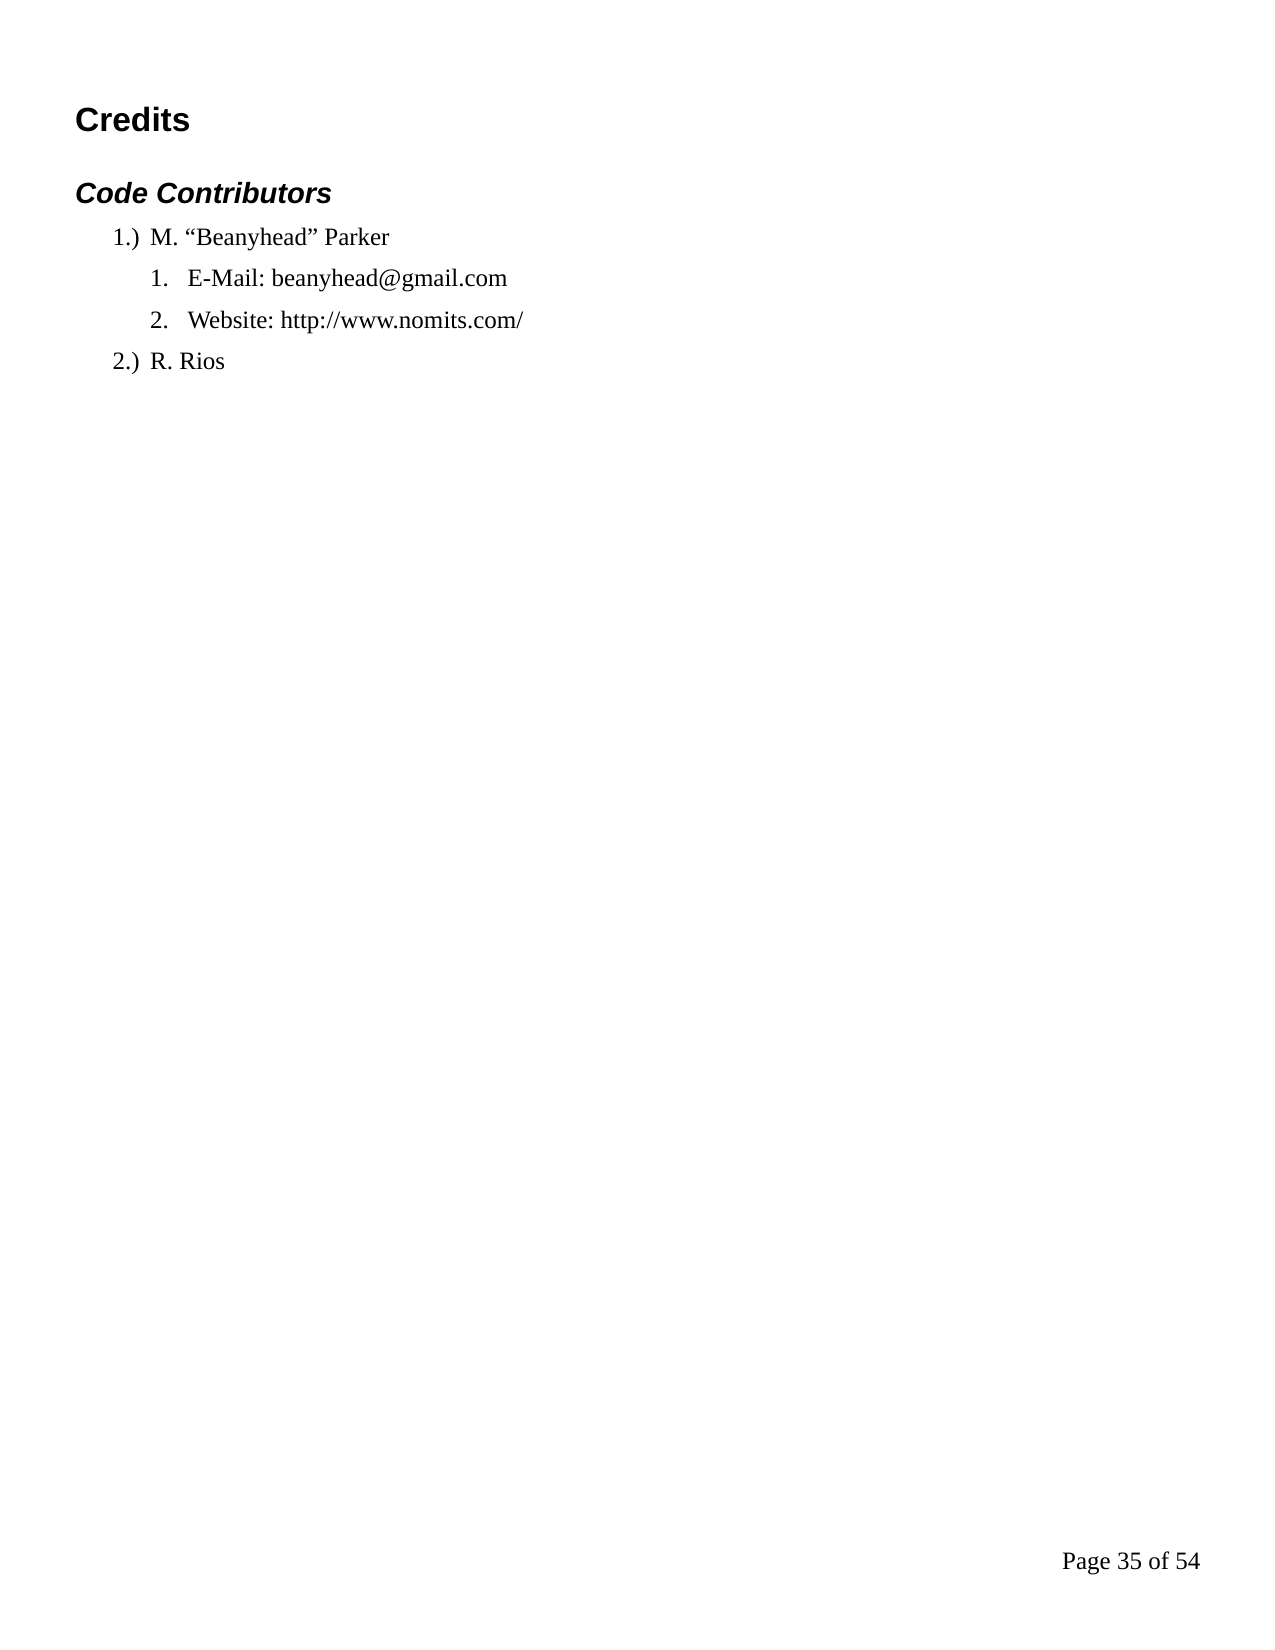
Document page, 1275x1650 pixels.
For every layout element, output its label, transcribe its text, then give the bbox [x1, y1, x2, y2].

list E-Mail: beanyhead@gmail.com [150, 263, 1200, 292]
list M. “Beanyhead” Parker [112, 222, 1200, 251]
list R. Rios [112, 346, 1200, 375]
subtitle Code Contributors [75, 176, 1200, 210]
subtitle Credits [75, 100, 1200, 139]
list Website: http://www.nomits.com/ [150, 305, 1200, 333]
